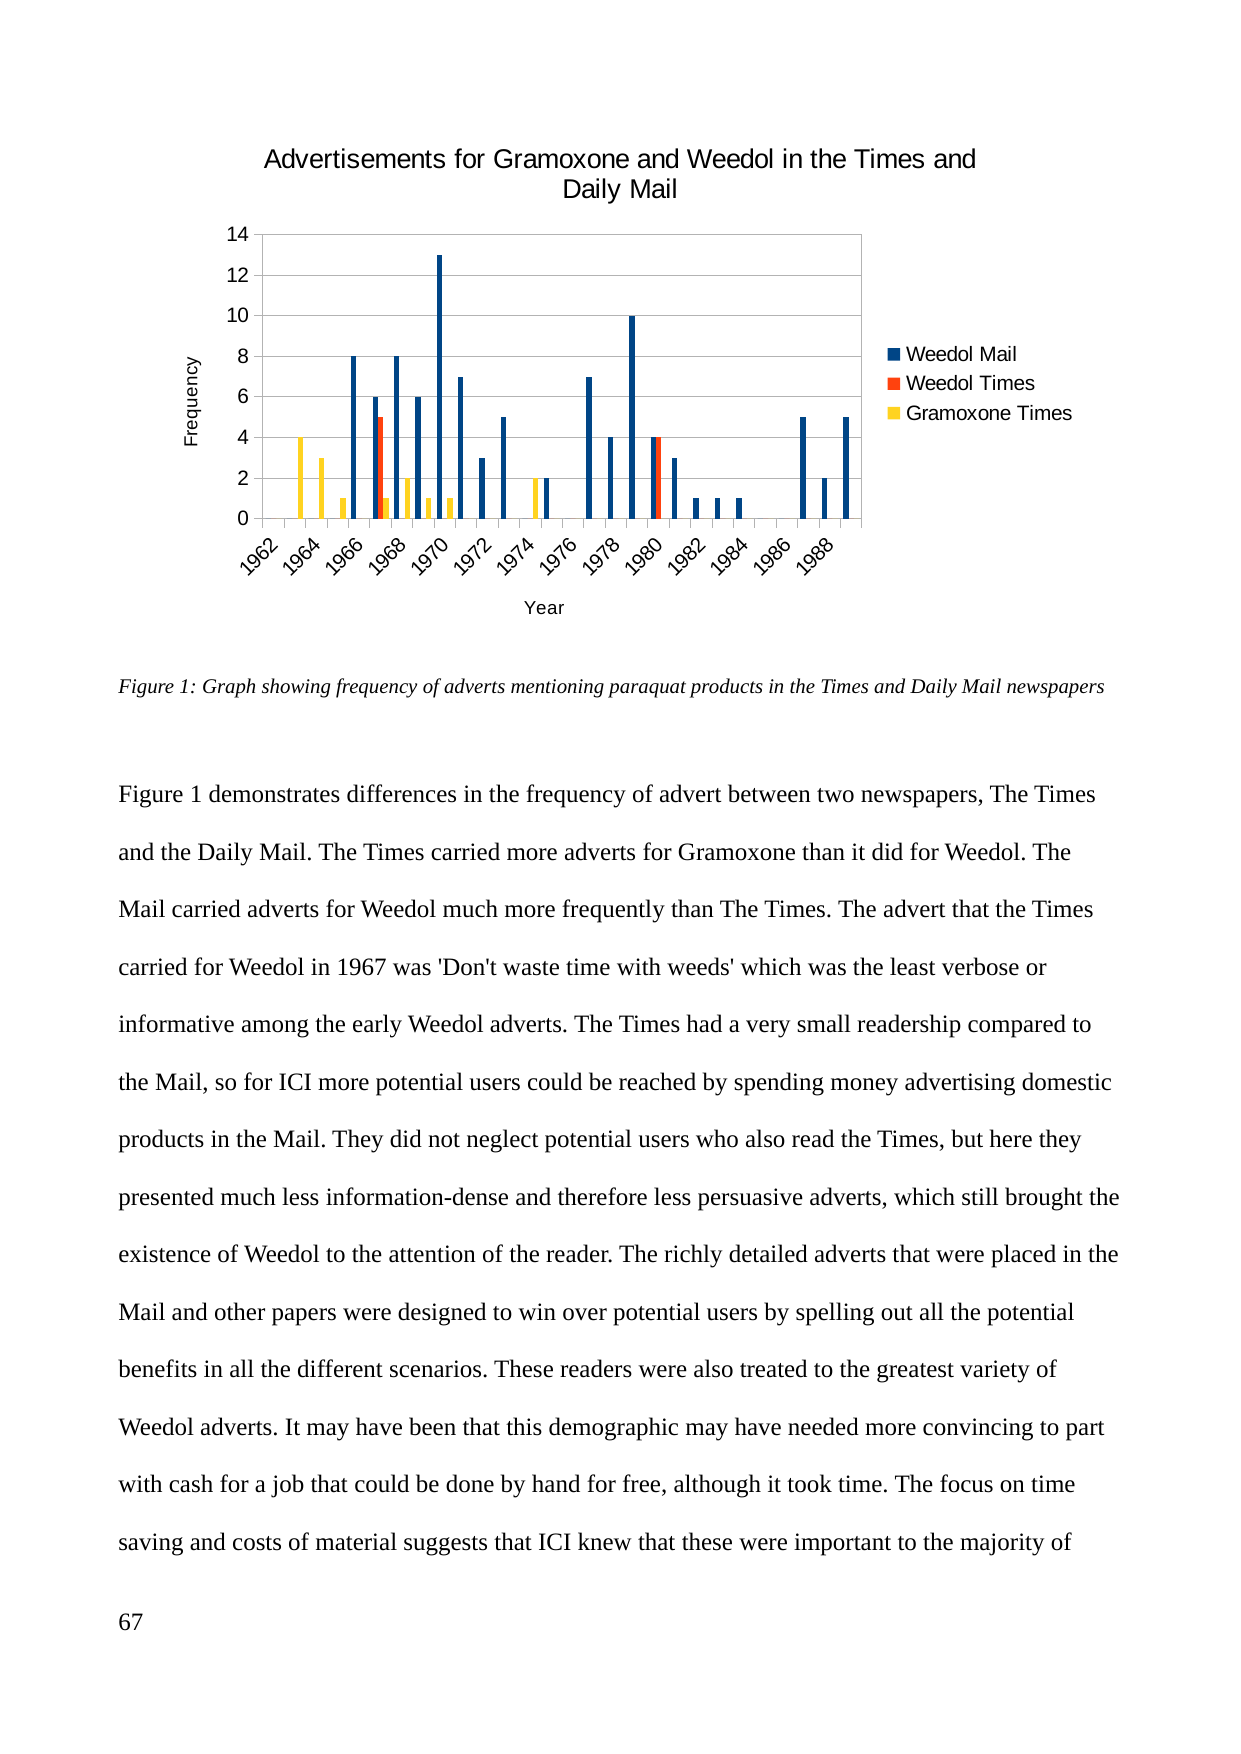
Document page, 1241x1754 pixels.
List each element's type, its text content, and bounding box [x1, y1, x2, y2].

text Figure 1 demonstrates differences in the frequency of advert between two newspapers, The Times and the Daily Mail. The Times carried more adverts for Gramoxone than it did for Weedol. The Mail carried adverts for Weedol much more frequently than The Times. The advert that the Times carried for Weedol in 1967 was 'Don't waste time with weeds' which was the least verbose or informative among the early Weedol adverts. The Times had a very small readership compared to the Mail, so for ICI more potential users could be reached by spending money advertising domestic products in the Mail. They did not neglect potential users who also read the Times, but here they presented much less information-dense and therefore less persuasive adverts, which still brought the existence of Weedol to the attention of the reader. The richly detailed adverts that were placed in the Mail and other papers were designed to win over potential users by spelling out all the potential benefits in all the different scenarios. These readers were also treated to the greatest variety of Weedol adverts. It may have been that this demographic may have needed more convincing to part with cash for a job that could be done by hand for free, although it took time. The focus on time saving and costs of material suggests that ICI knew that these were important to the majority of [118, 779, 1122, 1556]
text Figure 1: Graph showing frequency of adverts mentioning paraquat products in the Times and Daily Mail newspapers [118, 118, 1122, 698]
